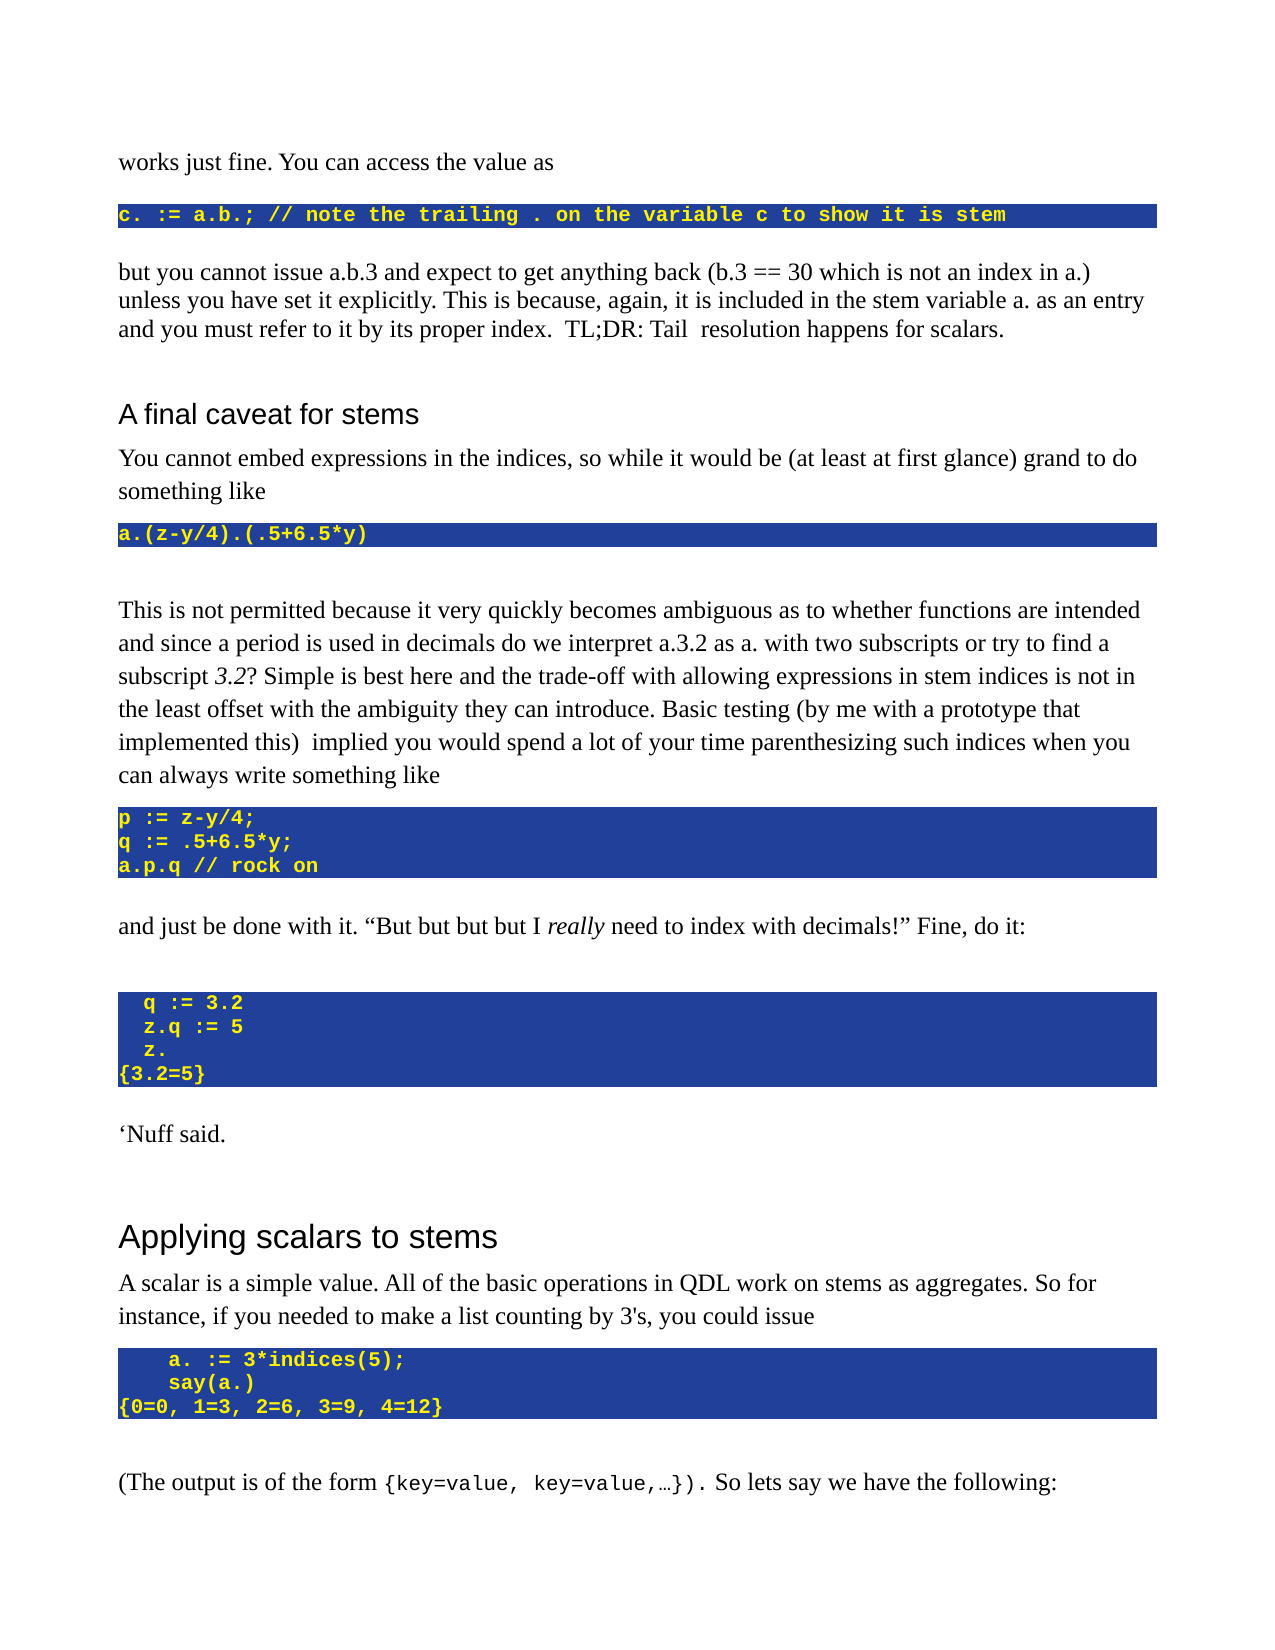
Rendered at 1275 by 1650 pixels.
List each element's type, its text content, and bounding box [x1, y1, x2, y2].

text A scalar is a simple value. All of the basic operations in QDL work on stems as aggregates. So for instance, if you needed to make a list counting by 3's, you could issue [118, 1268, 1157, 1330]
text and just be done with it. “But but but but I really need to index with decimals!” Fine, do it: [118, 878, 1157, 973]
text {0=0, 1=3, 2=6, 3=9, 4=12} [118, 1396, 1157, 1419]
text (The output is of the form {key=value, key=value,…}). So lets say we have the following: [118, 1467, 1157, 1497]
text c. := a.b.; // note the trailing . on the variable c to show it is stem [118, 204, 1157, 228]
text but you cannot issue a.b.3 and expect to get anything back (b.3 == 30 which is not an index in a.) unless you have set it explicitly. This is because, again, it is included in the stem variable a. as an entry and you must refer to it by its proper index. TL;DR: Tail resolution happens for scalars. [118, 257, 1157, 343]
text You cannot embed expressions in the indices, so while it would be (at least at first glance) grand to do something like [118, 443, 1157, 504]
text {3.2=5} [118, 1063, 1157, 1087]
text a. := 3*indices(5); [118, 1348, 1157, 1372]
text ‘Nuff said. [118, 1087, 1157, 1148]
text q := 3.2 [118, 992, 1157, 1016]
text z.q := 5 [118, 1016, 1157, 1039]
text a.(z-y/4).(.5+6.5*y) [118, 523, 1157, 547]
text This is not permitted because it very quickly becomes ambiguous as to whether functions are intended and since a period is used in decimals do we interpret a.3.2 as a. with two subscripts or try to find a subscript 3.2? Simple is best here and the trade-off with allowing expressions in stem indices is not in the least offset with the ambiguity they can introduce. Basic testing (by me with a prototype that implemented this) implied you would spend a lot of your time parenthesizing such indices when you can always write something like [118, 595, 1157, 788]
text q := .5+6.5*y; [118, 831, 1157, 855]
text p := z-y/4; [118, 807, 1157, 831]
text works just fine. You can access the value as [118, 147, 1157, 176]
text a.p.q // rock on [118, 855, 1157, 878]
subtitle A final caveat for stems [118, 397, 1157, 430]
subtitle Applying scalars to stems [118, 1217, 1157, 1255]
text say(a.) [118, 1372, 1157, 1396]
text z. [118, 1039, 1157, 1063]
